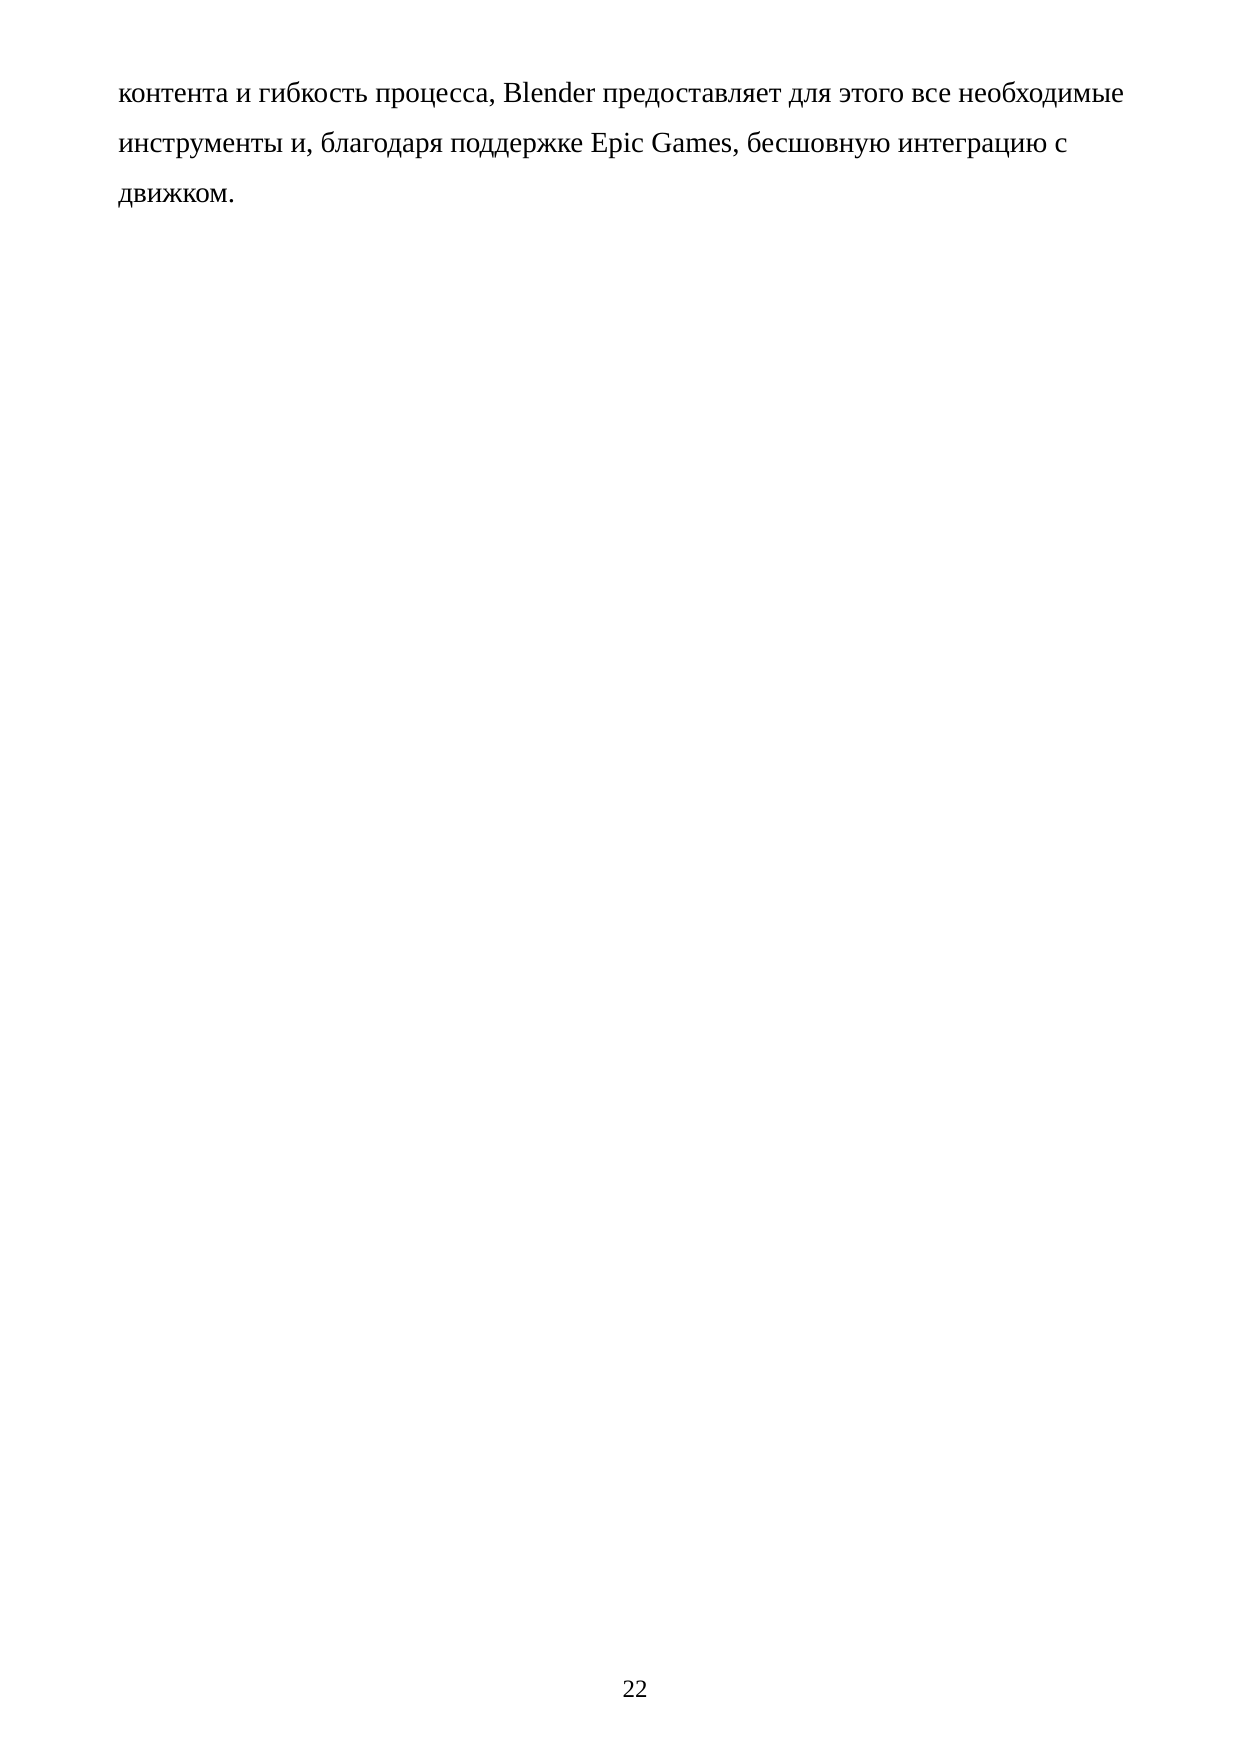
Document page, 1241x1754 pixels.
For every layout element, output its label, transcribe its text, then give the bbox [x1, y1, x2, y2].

text контента и гибкость процесса, Blender предоставляет для этого все необходимые инструменты и, благодаря поддержке Epic Games, бесшовную интеграцию с движком. [118, 75, 1152, 209]
